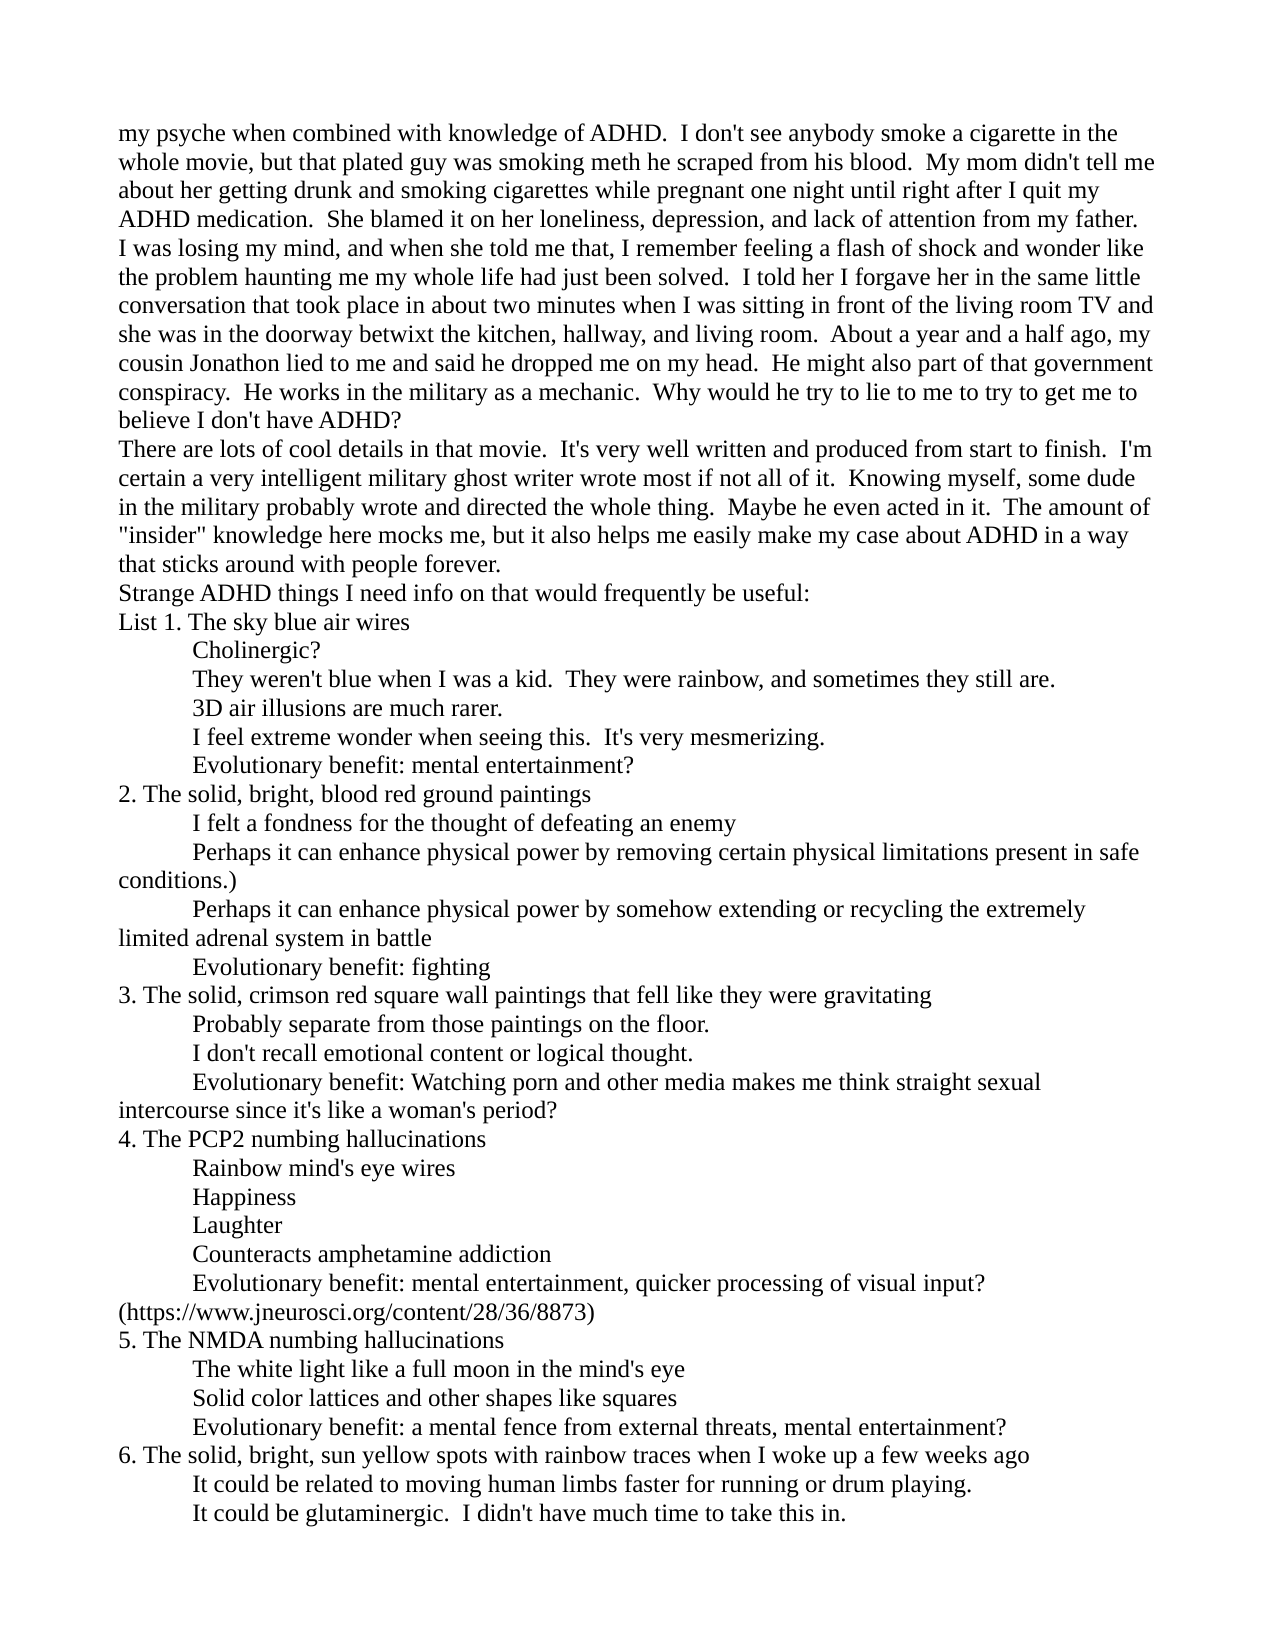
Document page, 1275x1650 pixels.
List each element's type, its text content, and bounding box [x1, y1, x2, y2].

text Laughter [118, 1211, 1157, 1239]
text Evolutionary benefit: Watching porn and other media makes me think straight sexual intercourse since it's like a woman's period? [118, 1067, 1157, 1124]
text Counteracts amphetamine addiction [118, 1239, 1157, 1268]
text Happiness [118, 1182, 1157, 1211]
text Strange ADHD things I need info on that would frequently be useful: [118, 578, 1157, 607]
text It could be glutaminergic. I didn't have much time to take this in. [118, 1498, 1157, 1527]
text It could be related to moving human limbs faster for running or drum playing. [118, 1469, 1157, 1498]
text I felt a fondness for the thought of defeating an enemy [118, 808, 1157, 837]
text Evolutionary benefit: a mental fence from external threats, mental entertainment? [118, 1412, 1157, 1441]
text They weren't blue when I was a kid. They were rainbow, and sometimes they still are. [118, 664, 1157, 693]
text Evolutionary benefit: mental entertainment, quicker processing of visual input? (https://www.jneurosci.org/content/28/36/8873) [118, 1268, 1157, 1326]
text Solid color lattices and other shapes like squares [118, 1383, 1157, 1412]
text 4. The PCP2 numbing hallucinations [118, 1124, 1157, 1153]
text Perhaps it can enhance physical power by somehow extending or recycling the extremely limited adrenal system in battle [118, 894, 1157, 952]
text I don't recall emotional content or logical thought. [118, 1038, 1157, 1067]
text 2. The solid, bright, blood red ground paintings [118, 779, 1157, 808]
text Evolutionary benefit: mental entertainment? [118, 751, 1157, 779]
text 3D air illusions are much rarer. [118, 693, 1157, 722]
text Perhaps it can enhance physical power by removing certain physical limitations present in safe conditions.) [118, 837, 1157, 894]
text 5. The NMDA numbing hallucinations [118, 1326, 1157, 1354]
text Rainbow mind's eye wires [118, 1153, 1157, 1182]
text my psyche when combined with knowledge of ADHD. I don't see anybody smoke a cigarette in the whole movie, but that plated guy was smoking meth he scraped from his blood. My mom didn't tell me about her getting drunk and smoking cigarettes while pregnant one night until right after I quit my ADHD medication. She blamed it on her loneliness, depression, and lack of attention from my father. I was losing my mind, and when she told me that, I remember feeling a flash of shock and wonder like the problem haunting me my whole life had just been solved. I told her I forgave her in the same little conversation that took place in about two minutes when I was sitting in front of the living room TV and she was in the doorway betwixt the kitchen, hallway, and living room. About a year and a half ago, my cousin Jonathon lied to me and said he dropped me on my head. He might also part of that government conspiracy. He works in the military as a mechanic. Why would he try to lie to me to try to get me to believe I don't have ADHD? [118, 118, 1157, 434]
text The white light like a full moon in the mind's eye [118, 1354, 1157, 1383]
text 6. The solid, bright, sun yellow spots with rainbow traces when I woke up a few weeks ago [118, 1441, 1157, 1469]
text Cholinergic? [118, 636, 1157, 664]
text I feel extreme wonder when seeing this. It's very mesmerizing. [118, 722, 1157, 751]
text 3. The solid, crimson red square wall paintings that fell like they were gravitating [118, 981, 1157, 1009]
text Evolutionary benefit: fighting [118, 952, 1157, 981]
text There are lots of cool details in that movie. It's very well written and produced from start to finish. I'm certain a very intelligent military ghost writer wrote most if not all of it. Knowing myself, some dude in the military probably wrote and directed the whole thing. Maybe he even acted in it. The amount of "insider" knowledge here mocks me, but it also helps me easily make my case about ADHD in a way that sticks around with people forever. [118, 434, 1157, 578]
text Probably separate from those paintings on the floor. [118, 1009, 1157, 1038]
text List 1. The sky blue air wires [118, 607, 1157, 636]
